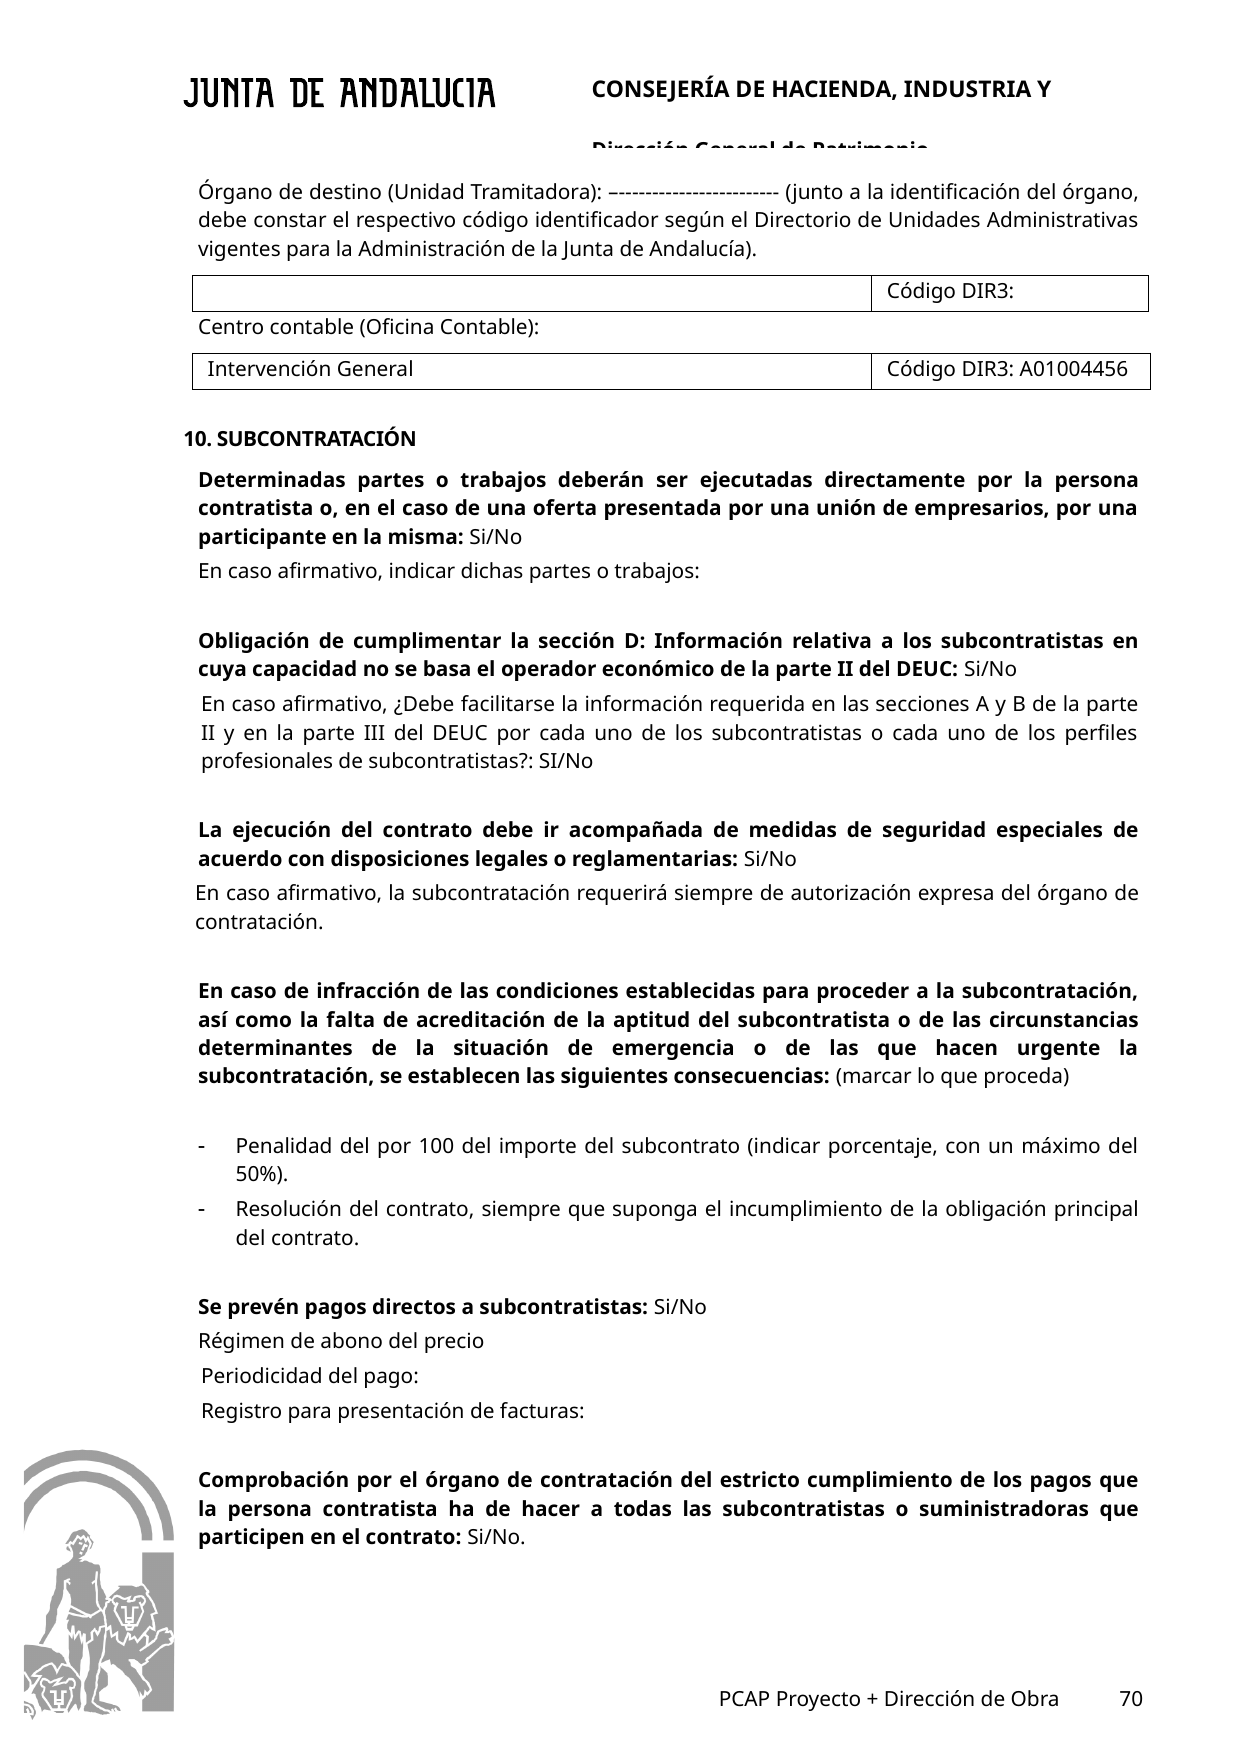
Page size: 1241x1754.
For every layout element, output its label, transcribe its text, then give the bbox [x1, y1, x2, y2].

text 10. SUBCONTRATACIÓN [183, 424, 1140, 453]
list Resolución del contrato, siempre que suponga el incumplimiento de la obligación principal del contrato. [198, 1194, 1140, 1251]
table_header Código DIR3: A01004456 [872, 354, 1150, 388]
text Determinadas partes o trabajos deberán ser ejecutadas directamente por la persona contratista o, en el caso de una oferta presentada por una unión de empresarios, por una participante en la misma: Si/No [198, 465, 1140, 550]
text La ejecución del contrato debe ir acompañada de medidas de seguridad especiales de acuerdo con disposiciones legales o reglamentarias: Si/No [198, 815, 1140, 872]
table_header [193, 276, 871, 311]
text En caso afirmativo, ¿Debe facilitarse la información requerida en las secciones A y B de la parte II y en la parte III del DEUC por cada uno de los subcontratistas o cada uno de los perfiles profesionales de subcontratistas?: SI/No [201, 689, 1140, 774]
text En caso afirmativo, la subcontratación requerirá siempre de autorización expresa del órgano de contratación. [195, 878, 1140, 935]
text Régimen de abono del precio [198, 1327, 1140, 1355]
text Registro para presentación de facturas: [201, 1396, 1140, 1424]
text En caso afirmativo, indicar dichas partes o trabajos: [198, 557, 1140, 585]
text Se prevén pagos directos a subcontratistas: Si/No [198, 1292, 1140, 1320]
text Órgano de destino (Unidad Tramitadora): –------------------------ (junto a la identificación del órgano, debe constar el respectivo código identificador según el Directorio de Unidades Administrativas vigentes para la Administración de la Junta de Andalucía). [198, 177, 1140, 262]
text Periodicidad del pago: [201, 1361, 1140, 1390]
text En caso de infracción de las condiciones establecidas para proceder a la subcontratación, así como la falta de acreditación de la aptitud del subcontratista o de las circunstancias determinantes de la situación de emergencia o de las que hacen urgente la subcontratación, se establecen las siguientes consecuencias: (marcar lo que proceda) [198, 976, 1140, 1090]
table_header Código DIR3: [872, 276, 1148, 311]
text Centro contable (Oficina Contable): [198, 312, 1140, 340]
text Obligación de cumplimentar la sección D: Información relativa a los subcontratistas en cuya capacidad no se basa el operador económico de la parte II del DEUC: Si/No [198, 626, 1140, 683]
table_header Intervención General [193, 354, 871, 388]
text Comprobación por el órgano de contratación del estricto cumplimiento de los pagos que la persona contratista ha de hacer a todas las subcontratistas o suministradoras que participen en el contrato: Si/No. [198, 1465, 1140, 1551]
list Penalidad del por 100 del importe del subcontrato (indicar porcentaje, con un máximo del 50%). [198, 1131, 1140, 1188]
